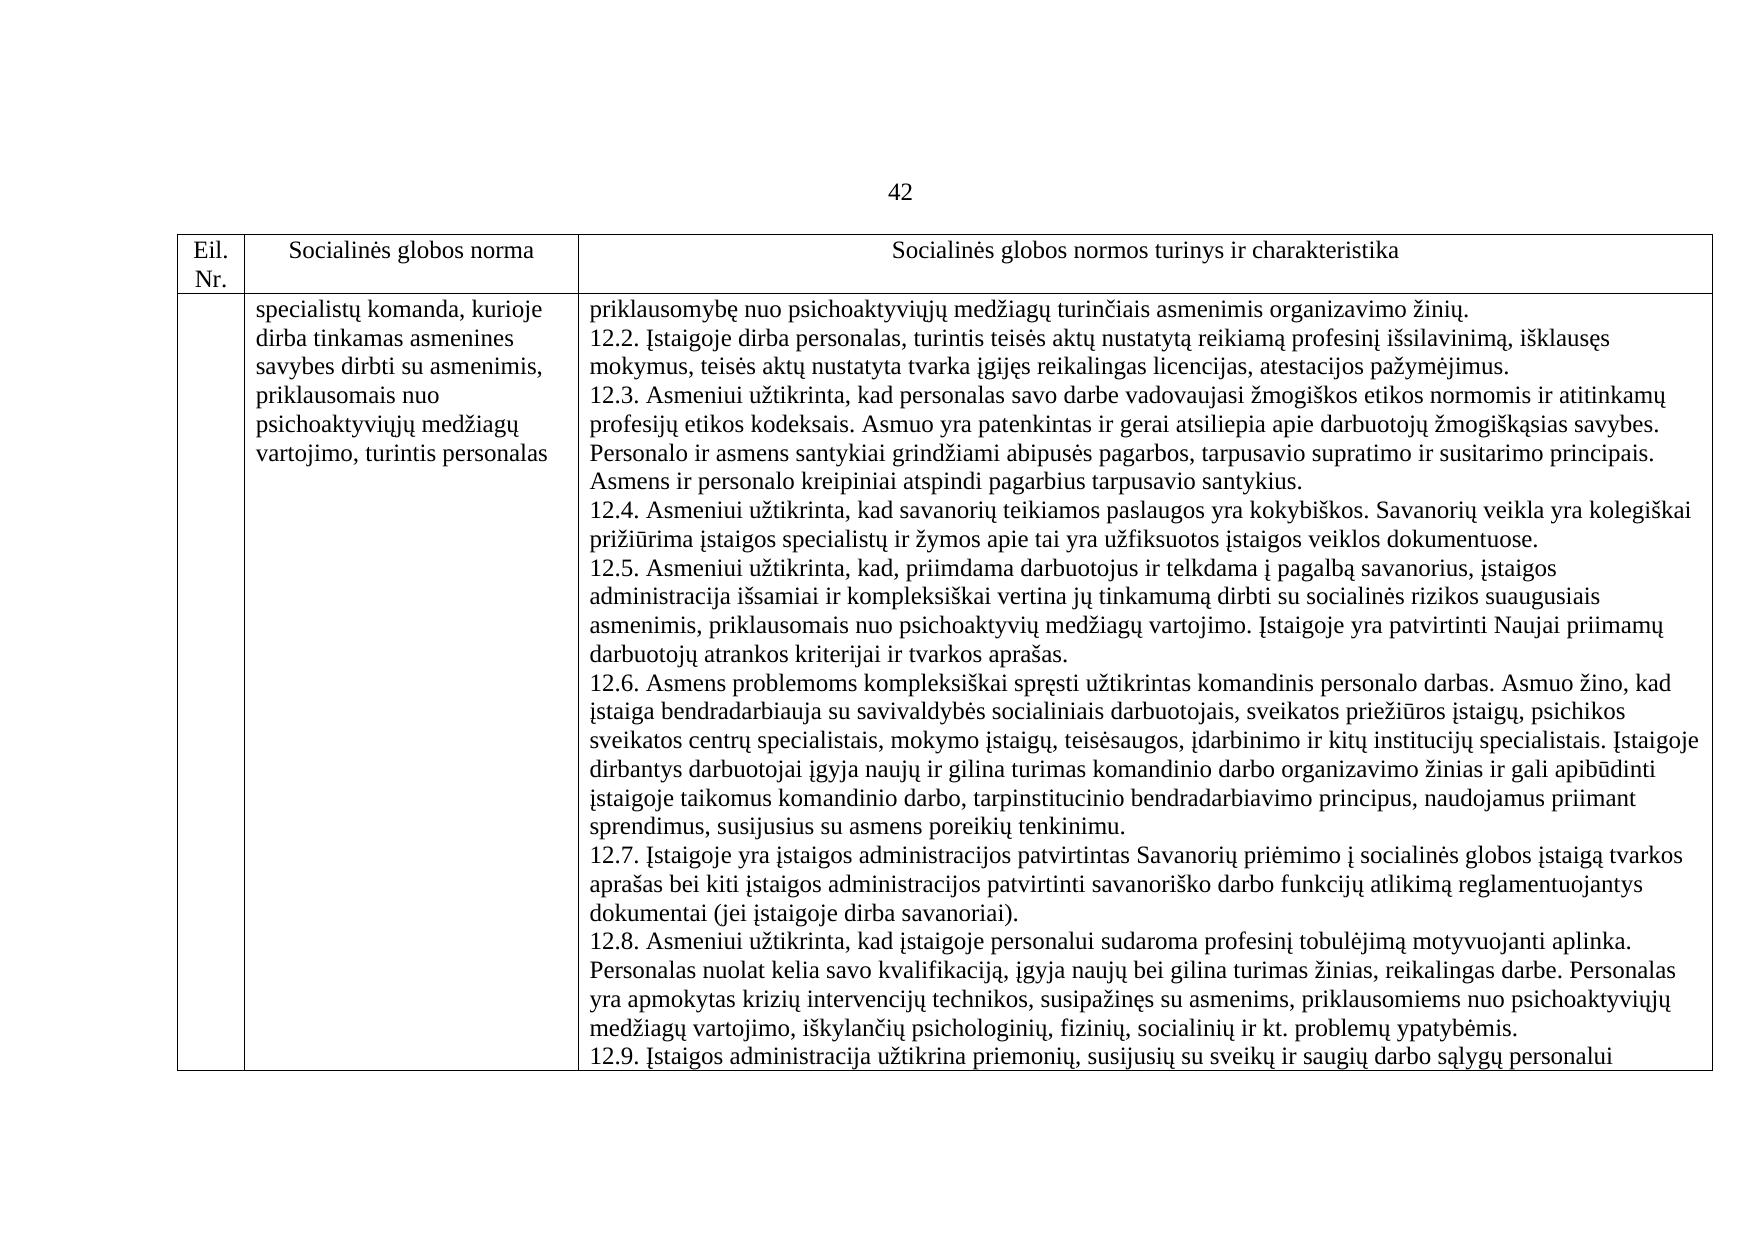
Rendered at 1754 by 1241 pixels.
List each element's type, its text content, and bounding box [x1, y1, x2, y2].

table_cell priklausomybę nuo psichoaktyviųjų medžiagų turinčiais asmenimis organizavimo žinių. 12.2. Įstaigoje dirba personalas, turintis teisės aktų nustatytą reikiamą profesinį išsilavinimą, išklausęs mokymus, teisės aktų nustatyta tvarka įgijęs reikalingas licencijas, atestacijos pažymėjimus. 12.3. Asmeniui užtikrinta, kad personalas savo darbe vadovaujasi žmogiškos etikos normomis ir atitinkamų profesijų etikos kodeksais. Asmuo yra patenkintas ir gerai atsiliepia apie darbuotojų žmogiškąsias savybes. Personalo ir asmens santykiai grindžiami abipusės pagarbos, tarpusavio supratimo ir susitarimo principais. Asmens ir personalo kreipiniai atspindi pagarbius tarpusavio santykius. 12.4. Asmeniui užtikrinta, kad savanorių teikiamos paslaugos yra kokybiškos. Savanorių veikla yra kolegiškai prižiūrima įstaigos specialistų ir žymos apie tai yra užfiksuotos įstaigos veiklos dokumentuose. 12.5. Asmeniui užtikrinta, kad, priimdama darbuotojus ir telkdama į pagalbą savanorius, įstaigos administracija išsamiai ir kompleksiškai vertina jų tinkamumą dirbti su socialinės rizikos suaugusiais asmenimis, priklausomais nuo psichoaktyvių medžiagų vartojimo. Įstaigoje yra patvirtinti Naujai priimamų darbuotojų atrankos kriterijai ir tvarkos aprašas. 12.6. Asmens problemoms kompleksiškai spręsti užtikrintas komandinis personalo darbas. Asmuo žino, kad įstaiga bendradarbiauja su savivaldybės socialiniais darbuotojais, sveikatos priežiūros įstaigų, psichikos sveikatos centrų specialistais, mokymo įstaigų, teisėsaugos, įdarbinimo ir kitų institucijų specialistais. Įstaigoje dirbantys darbuotojai įgyja naujų ir gilina turimas komandinio darbo organizavimo žinias ir gali apibūdinti įstaigoje taikomus komandinio darbo, tarpinstitucinio bendradarbiavimo principus, naudojamus priimant sprendimus, susijusius su asmens poreikių tenkinimu. 12.7. Įstaigoje yra įstaigos administracijos patvirtintas Savanorių priėmimo į socialinės globos įstaigą tvarkos aprašas bei kiti įstaigos administracijos patvirtinti savanoriško darbo funkcijų atlikimą reglamentuojantys dokumentai (jei įstaigoje dirba savanoriai). 12.8. Asmeniui užtikrinta, kad įstaigoje personalui sudaroma profesinį tobulėjimą motyvuojanti aplinka. Personalas nuolat kelia savo kvalifikaciją, įgyja naujų bei gilina turimas žinias, reikalingas darbe. Personalas yra apmokytas krizių intervencijų technikos, susipažinęs su asmenims, priklausomiems nuo psichoaktyviųjų medžiagų vartojimo, iškylančių psichologinių, fizinių, socialinių ir kt. problemų ypatybėmis. 12.9. Įstaigos administracija užtikrina priemonių, susijusių su sveikų ir saugių darbo sąlygų personalui [579, 294, 1712, 1070]
table_header Eil. Nr. [178, 235, 244, 293]
table_header Socialinės globos norma [245, 235, 578, 293]
table_cell [178, 294, 244, 1070]
table_cell specialistų komanda, kurioje dirba tinkamas asmenines savybes dirbti su asmenimis, priklausomais nuo psichoaktyviųjų medžiagų vartojimo, turintis personalas [245, 294, 578, 1070]
table_header Socialinės globos normos turinys ir charakteristika [579, 235, 1712, 293]
